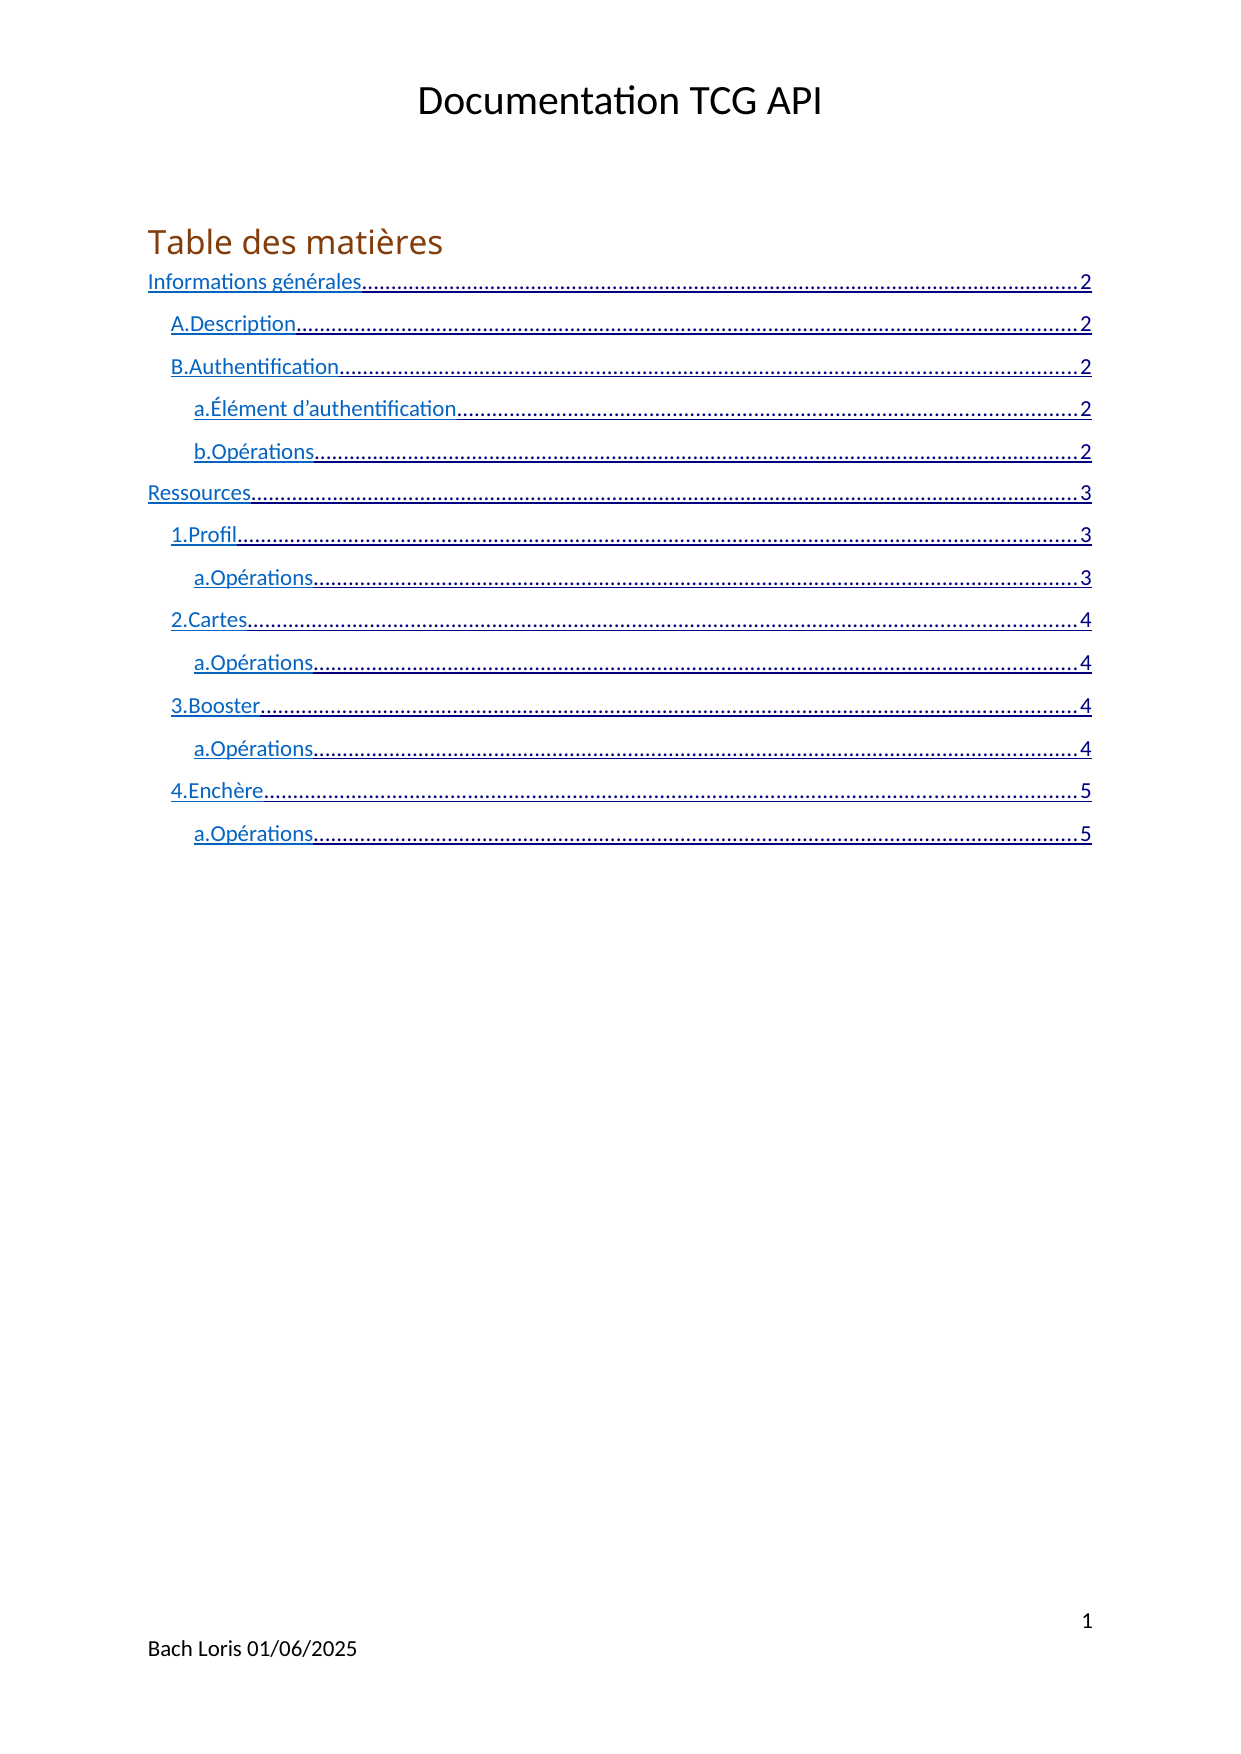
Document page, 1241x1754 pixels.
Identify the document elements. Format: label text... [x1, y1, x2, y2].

text Ressources 3 [148, 478, 1093, 506]
text b. Opérations 2 [193, 435, 1093, 466]
text B. Authentification 2 [171, 350, 1093, 380]
text a. Opérations 4 [193, 732, 1093, 762]
text Informations générales 2 [148, 267, 1093, 295]
text a. Opérations 4 [193, 646, 1093, 677]
text Table des matières [148, 219, 1093, 264]
text 4. Enchère 5 [171, 774, 1093, 805]
text a. Opérations 3 [193, 561, 1093, 591]
text 2. Cartes 4 [171, 603, 1093, 634]
text 3. Booster 4 [171, 689, 1093, 719]
text a. Élément d’authentification 2 [193, 393, 1093, 423]
text a. Opérations 5 [193, 817, 1093, 848]
text 1. Profil 3 [171, 518, 1093, 549]
text A. Description 2 [171, 307, 1093, 338]
